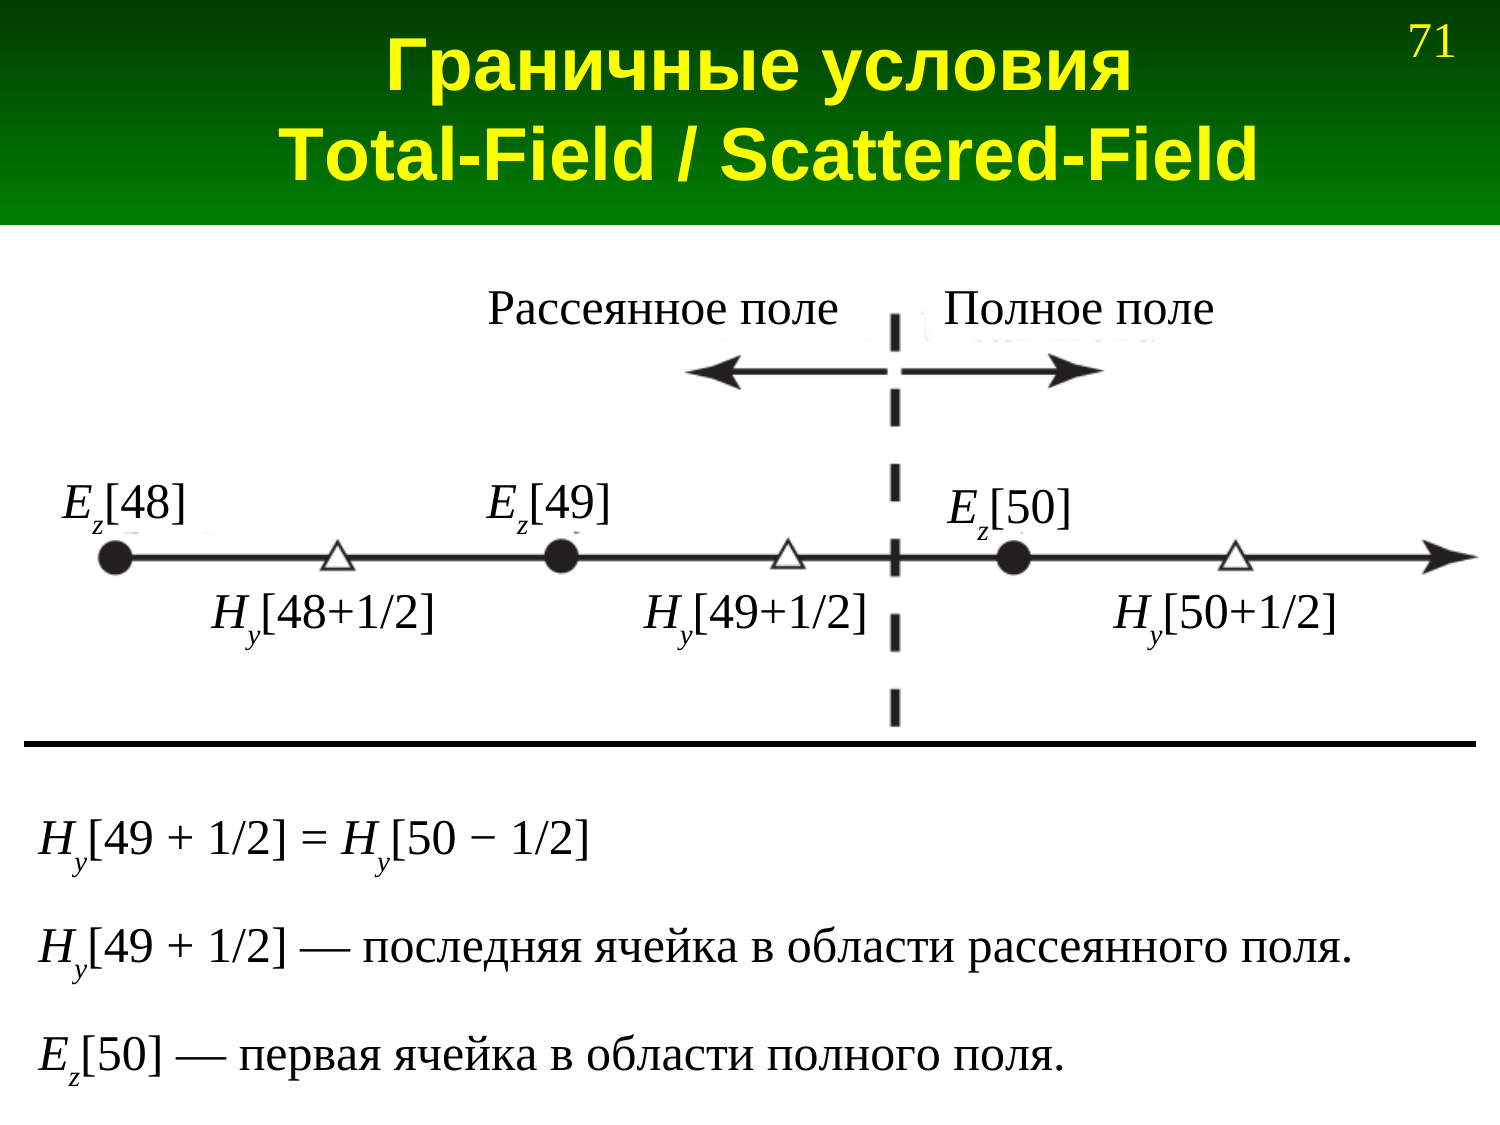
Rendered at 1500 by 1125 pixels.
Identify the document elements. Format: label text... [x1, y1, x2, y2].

text_box Ez[50] [932, 466, 1099, 558]
text_box Hy[50+1/2] [1098, 570, 1374, 706]
text_box Полное поле [928, 267, 1230, 343]
text_box Hy[48+1/2] [196, 570, 481, 706]
text_box Ez[49] [471, 460, 638, 552]
text_box Hy[49 + 1/2] = Hy[50 − 1/2] Hy[49 + 1/2] — последняя ячейка в области рассеянного поля. Ez[50] — первая ячейка в области полного поля. [23, 797, 1369, 1100]
text_box Ez[48] [47, 460, 214, 552]
picture [82, 263, 1500, 745]
title Граничные условия Total-Field / Scattered-Field [100, 7, 1441, 204]
text_box Hy[49+1/2] [628, 570, 899, 706]
text_box Рассеянное поле [472, 267, 855, 343]
